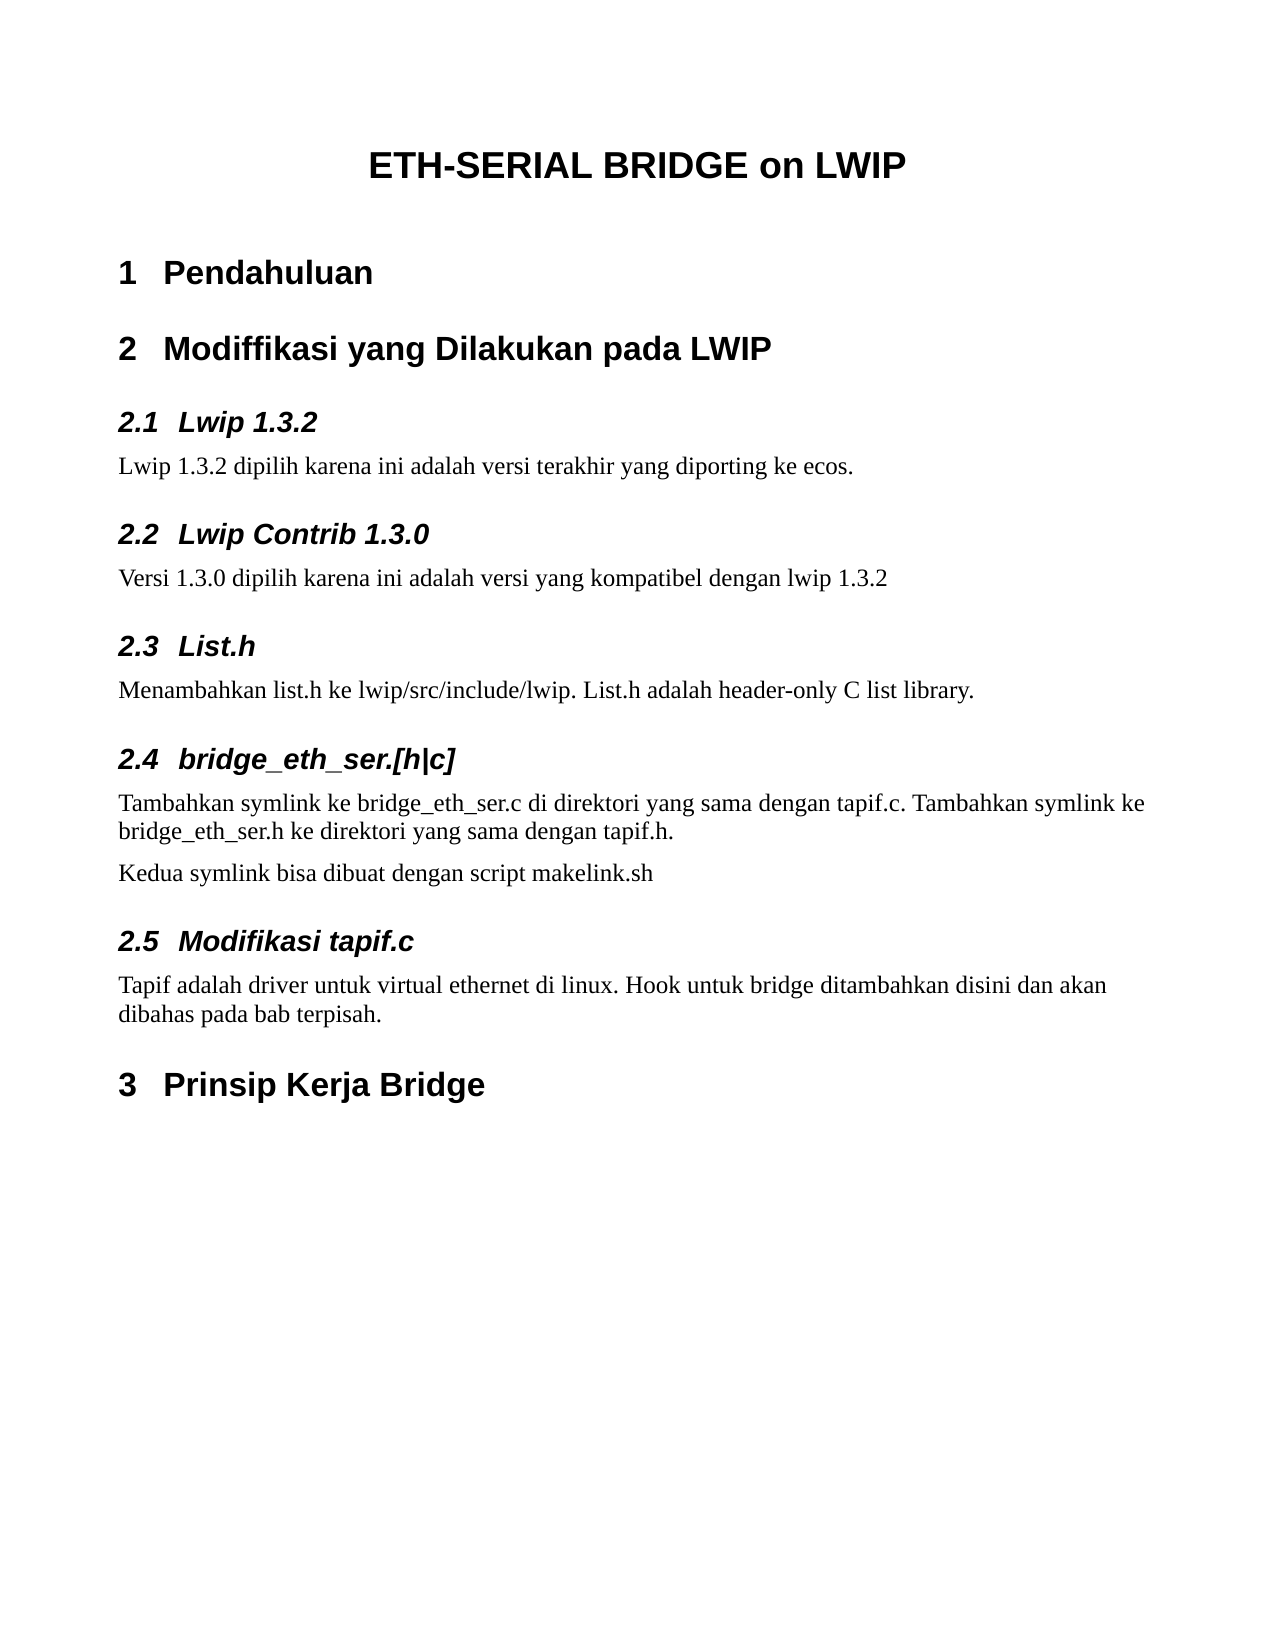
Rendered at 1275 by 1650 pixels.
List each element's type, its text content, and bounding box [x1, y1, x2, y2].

subtitle Lwip 1.3.2 [118, 405, 1157, 438]
subtitle List.h [118, 629, 1157, 663]
subtitle Lwip Contrib 1.3.0 [118, 517, 1157, 551]
subtitle bridge_eth_ser.[h|c] [118, 742, 1157, 775]
text Lwip 1.3.2 dipilih karena ini adalah versi terakhir yang diporting ke ecos. [118, 451, 1157, 479]
text Versi 1.3.0 dipilih karena ini adalah versi yang kompatibel dengan lwip 1.3.2 [118, 563, 1157, 592]
subtitle Modifikasi tapif.c [118, 924, 1157, 957]
title ETH-SERIAL BRIDGE on LWIP [118, 143, 1157, 186]
subtitle Modiffikasi yang Dilakukan pada LWIP [118, 329, 1157, 367]
text Tapif adalah driver untuk virtual ethernet di linux. Hook untuk bridge ditambahkan disini dan akan dibahas pada bab terpisah. [118, 970, 1157, 1027]
text Kedua symlink bisa dibuat dengan script makelink.sh [118, 858, 1157, 886]
subtitle Prinsip Kerja Bridge [118, 1065, 1157, 1104]
text Tambahkan symlink ke bridge_eth_ser.c di direktori yang sama dengan tapif.c. Tambahkan symlink ke bridge_eth_ser.h ke direktori yang sama dengan tapif.h. [118, 788, 1157, 845]
text Menambahkan list.h ke lwip/src/include/lwip. List.h adalah header-only C list library. [118, 675, 1157, 704]
subtitle Pendahuluan [118, 252, 1157, 291]
